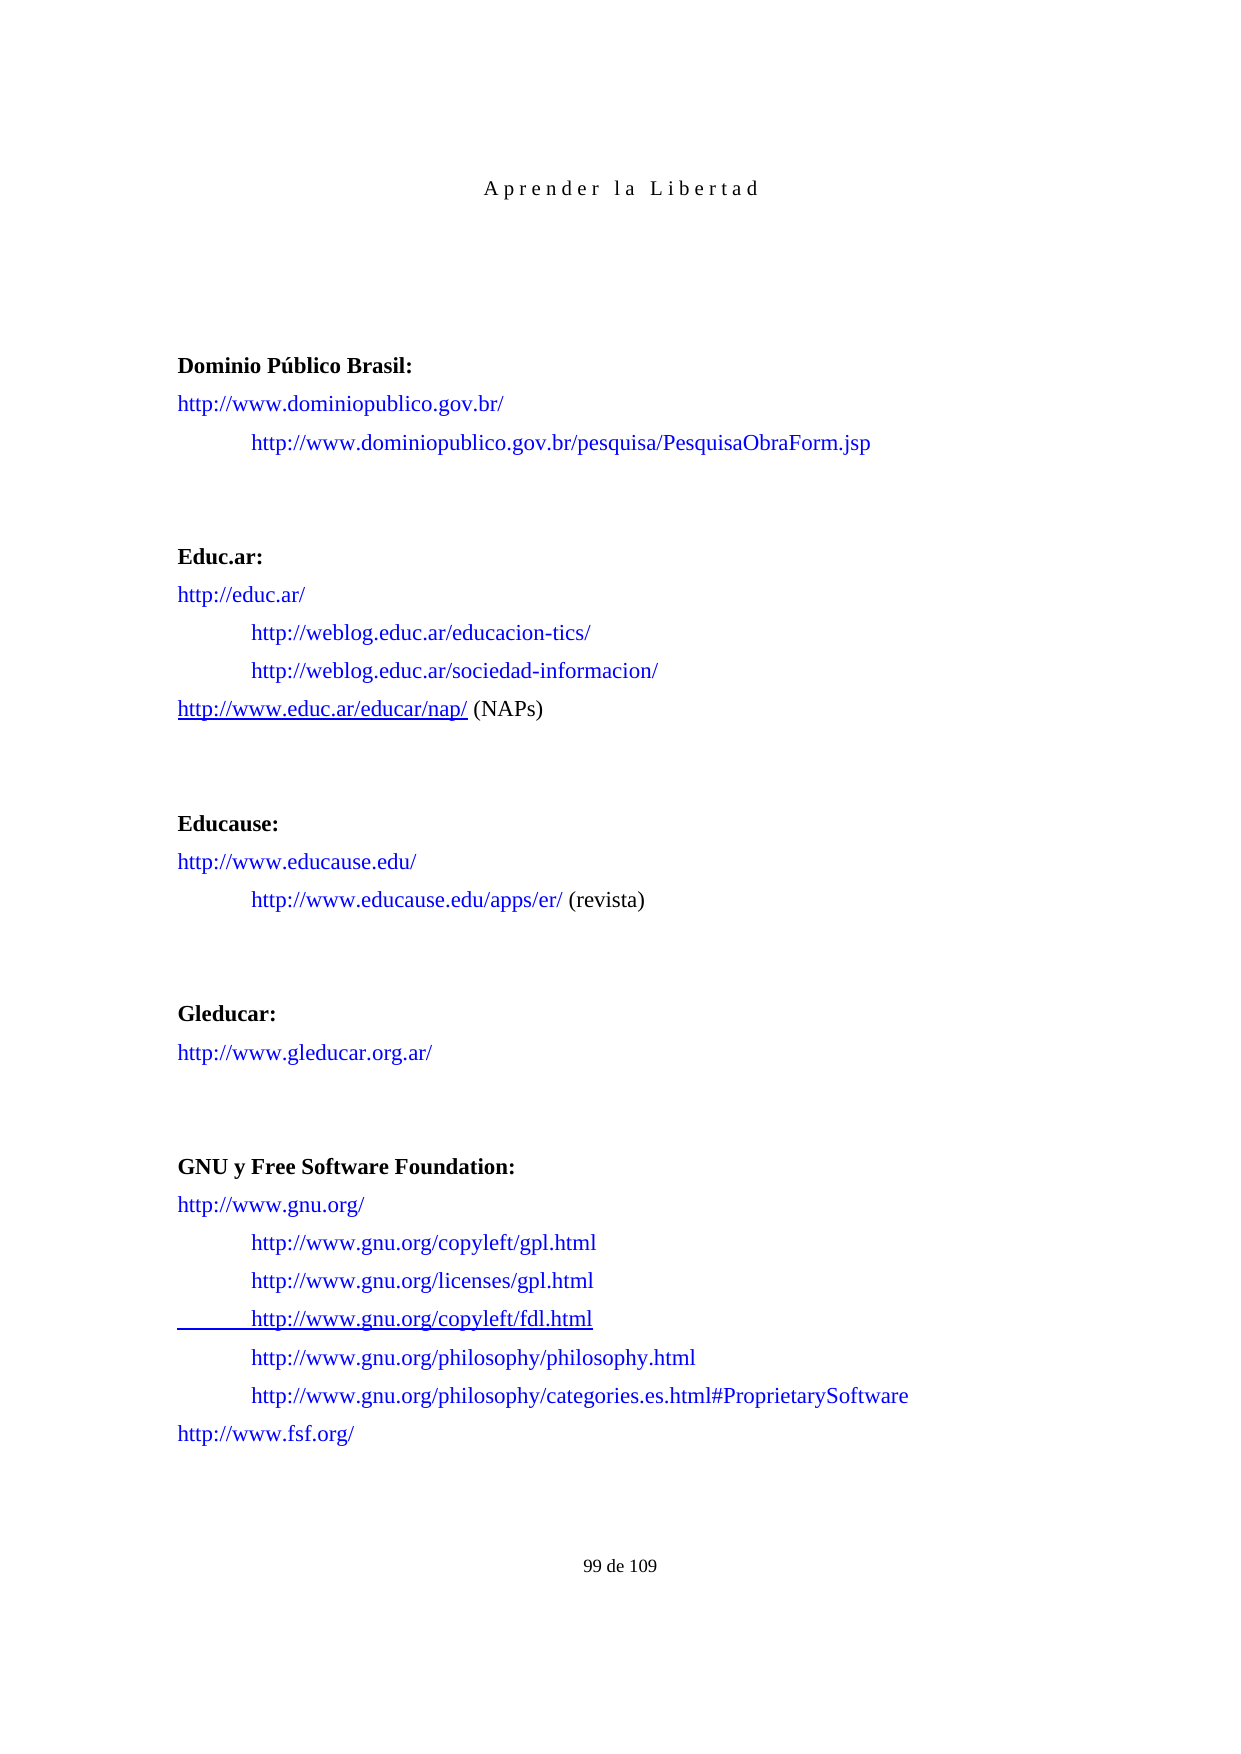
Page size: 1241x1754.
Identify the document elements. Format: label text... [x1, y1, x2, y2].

text http://www.dominiopublico.gov.br/ [177, 391, 1063, 417]
text http://weblog.educ.ar/educacion-tics/ [177, 620, 1063, 646]
text Dominio Público Brasil: [177, 353, 1063, 379]
text GNU y Free Software Foundation: [177, 1154, 1063, 1179]
text http://www.gnu.org/copyleft/fdl.html [177, 1306, 1063, 1332]
text http://weblog.educ.ar/sociedad-informacion/ [177, 658, 1063, 684]
text http://www.gnu.org/copyleft/gpl.html [177, 1230, 1063, 1256]
text http://www.educause.edu/apps/er/ (revista) [177, 887, 1063, 912]
text http://www.dominiopublico.gov.br/pesquisa/PesquisaObraForm.jsp [177, 429, 1063, 455]
text http://www.educause.edu/ [177, 849, 1063, 874]
text http://www.gnu.org/ [177, 1192, 1063, 1217]
text http://www.gnu.org/philosophy/philosophy.html [177, 1344, 1063, 1370]
text Gleducar: [177, 1001, 1063, 1027]
text http://educ.ar/ [177, 582, 1063, 607]
text http://www.gnu.org/licenses/gpl.html [177, 1268, 1063, 1294]
text Educ.ar: [177, 544, 1063, 569]
text http://www.fsf.org/ [177, 1421, 1063, 1446]
text http://www.gnu.org/philosophy/categories.es.html#ProprietarySoftware [177, 1383, 1063, 1408]
text http://www.educ.ar/educar/nap/ (NAPs) [177, 696, 1063, 722]
text http://www.gleducar.org.ar/ [177, 1039, 1063, 1065]
text Educause: [177, 811, 1063, 836]
